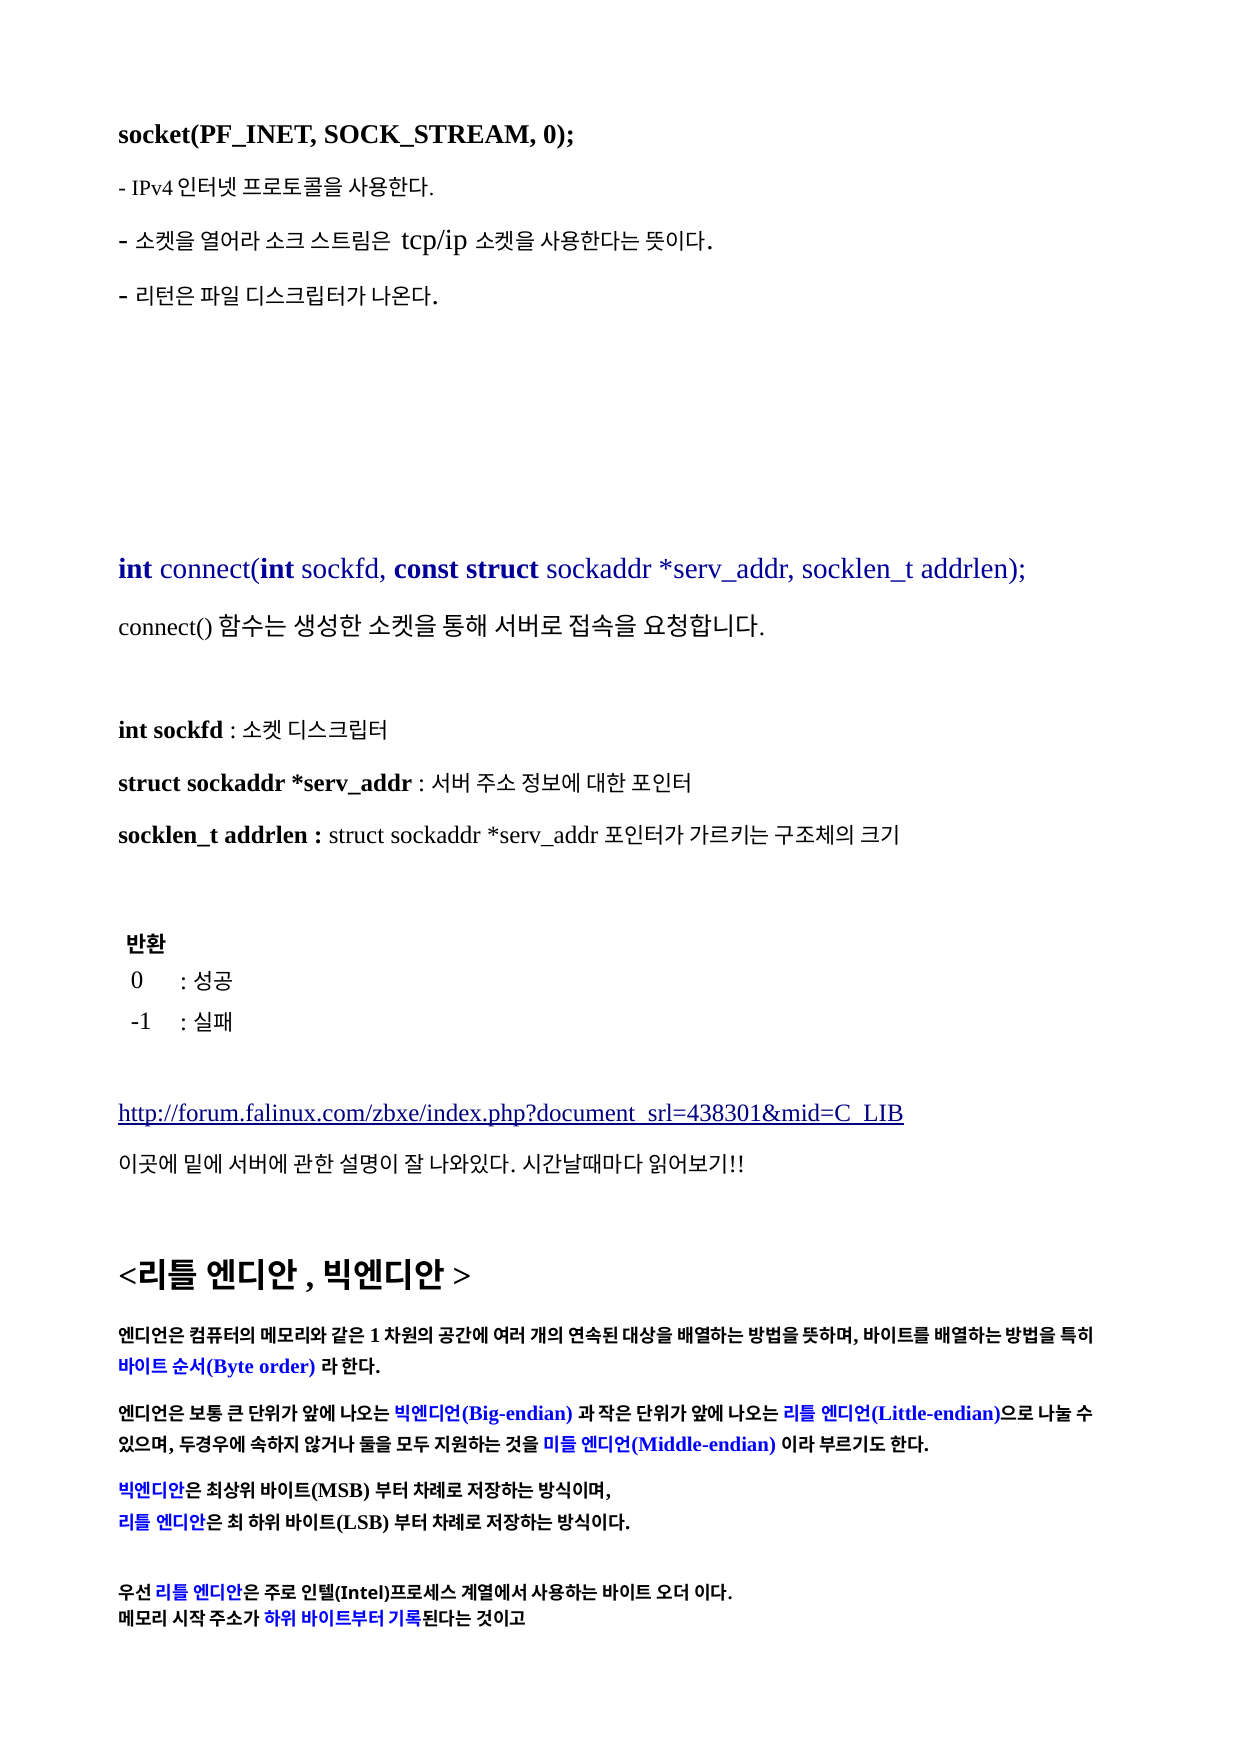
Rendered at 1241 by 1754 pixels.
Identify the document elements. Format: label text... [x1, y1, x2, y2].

text socklen_t addrlen : struct sockaddr *serv_addr 포인터가 가르키는 구조체의 크기 [118, 818, 1122, 850]
text <리틀 엔디안 , 빅엔디안 > [118, 1249, 1122, 1297]
text int sockfd : 소켓 디스크립터 [118, 713, 1122, 745]
text struct sockaddr *serv_addr : 서버 주소 정보에 대한 포인터 [118, 766, 1122, 797]
text 메모리 시작 주소가 하위 바이트부터 기록된다는 것이고 [118, 1605, 1122, 1631]
text - 소켓을 열어라 소크 스트림은 tcp/ip 소켓을 사용한다는 뜻이다. [118, 222, 1122, 256]
table_cell : 실패 [175, 1000, 1114, 1041]
text - 리턴은 파일 디스크립터가 나온다. [118, 277, 1122, 311]
text 빅엔디안은 최상위 바이트(MSB) 부터 차례로 저장하는 방식이며, 리틀 엔디안은 최 하위 바이트(LSB) 부터 차례로 저장하는 방식이다. [118, 1477, 1122, 1534]
table_header 반환 [118, 920, 1122, 1049]
text 엔디언은 컴퓨터의 메모리와 같은 1차원의 공간에 여러 개의 연속된 대상을 배열하는 방법을 뜻하며, 바이트를 배열하는 방법을 특히 바이트 순서(Byte order) 라 한다. [118, 1321, 1122, 1379]
text int connect(int sockfd, const struct sockaddr *serv_addr, socklen_t addrlen); [118, 551, 1122, 585]
text connect() 함수는 생성한 소켓을 통해 서버로 접속을 요청합니다. [118, 606, 1122, 642]
text http://forum.falinux.com/zbxe/index.php?document_srl=438301&mid=C_LIB [118, 1098, 1122, 1127]
table_cell -1 [126, 1000, 175, 1041]
text 우선 리틀 엔디안은 주로 인텔(Intel)프로세스 계열에서 사용하는 바이트 오더 이다. [118, 1578, 1122, 1605]
text socket(PF_INET, SOCK_STREAM, 0); [118, 118, 1122, 149]
table_header 0 [126, 959, 175, 1000]
text 이곳에 밑에 서버에 관한 설명이 잘 나와있다. 시간날때마다 읽어보기!! [118, 1147, 1122, 1179]
text - IPv4인터넷 프로토콜을 사용한다. [118, 170, 1122, 202]
text 엔디언은 보통 큰 단위가 앞에 나오는 빅엔디언(Big-endian) 과 작은 단위가 앞에 나오는 리틀 엔디언(Little-endian)으로 나눌 수 있으며, 두경우에 속하지 않거나 둘을 모두 지원하는 것을 미들 엔디언(Middle-endian) 이라 부르기도 한다. [118, 1399, 1122, 1457]
table_header : 성공 [175, 959, 1114, 1000]
